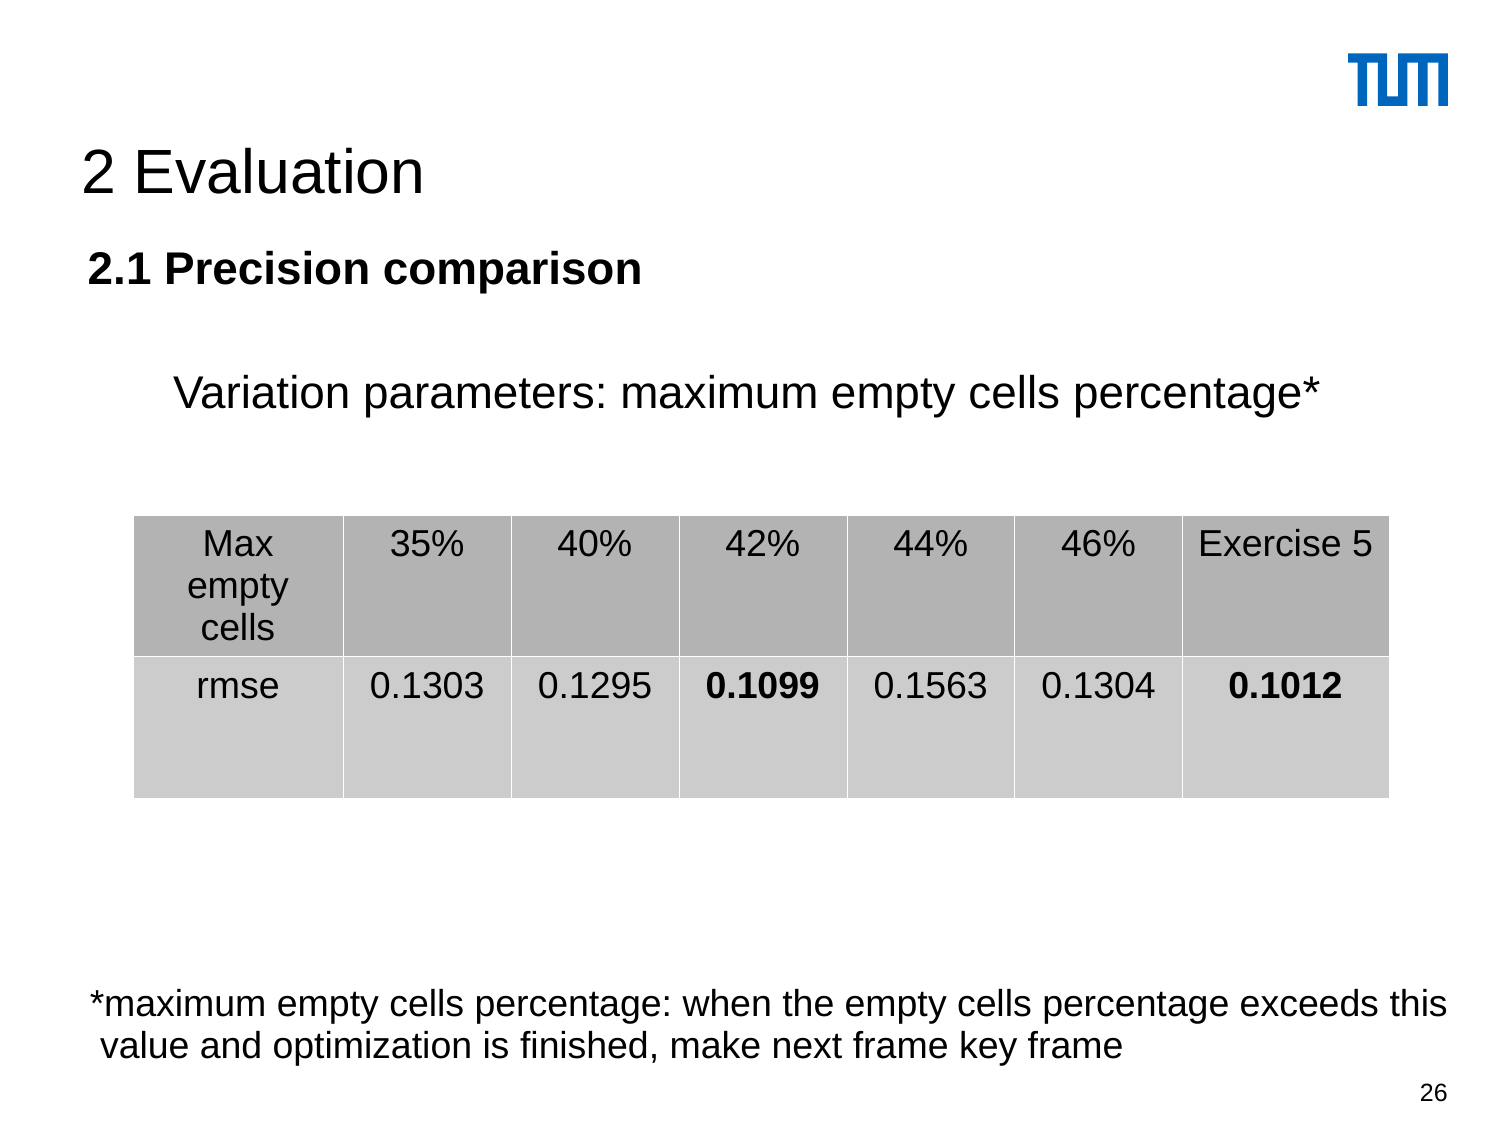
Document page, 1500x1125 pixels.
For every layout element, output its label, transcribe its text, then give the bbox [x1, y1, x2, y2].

table_cell rmse [134, 657, 343, 798]
table_cell 0.1563 [848, 657, 1014, 798]
table_cell 0.1295 [512, 657, 679, 798]
table_header 46% [1015, 516, 1182, 656]
table_header 35% [344, 516, 511, 656]
table_cell 0.1012 [1183, 657, 1389, 798]
title 2 Evaluation [81, 139, 1110, 207]
list 2.1 Precision comparison [87, 231, 1416, 963]
table_cell 0.1303 [344, 657, 511, 798]
table_cell 0.1099 [680, 657, 847, 798]
table_cell 0.1304 [1015, 657, 1182, 798]
text_box *maximum empty cells percentage: when the empty cells percentage exceeds this value and optimization is finished, make next frame key frame [75, 975, 1464, 1074]
table_header 44% [848, 516, 1014, 656]
text_box Variation parameters: maximum empty cells percentage* [158, 360, 1338, 478]
table_header Exercise 5 [1183, 516, 1389, 656]
table_header 42% [680, 516, 847, 656]
slide_number [1111, 1074, 1448, 1122]
table_header 40% [512, 516, 679, 656]
table_header Max empty cells [134, 516, 343, 656]
